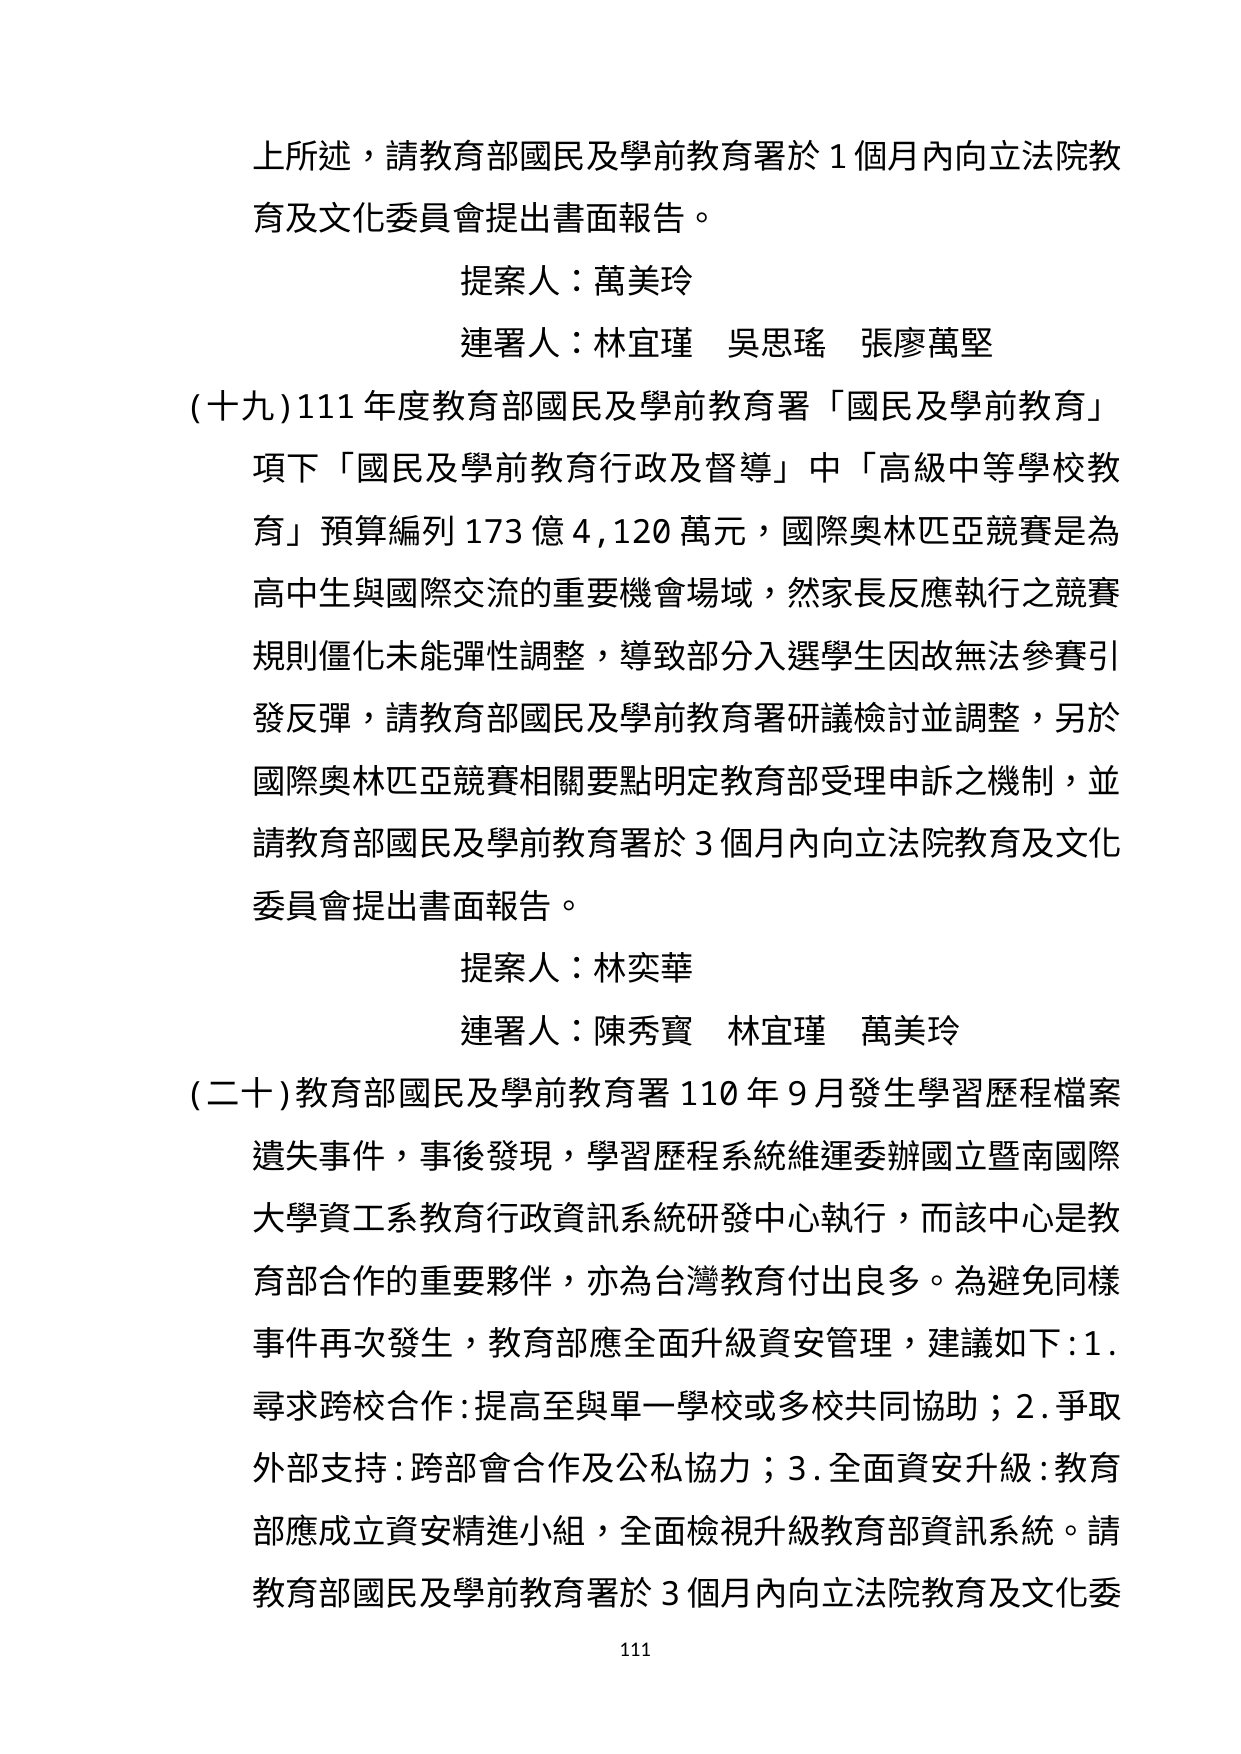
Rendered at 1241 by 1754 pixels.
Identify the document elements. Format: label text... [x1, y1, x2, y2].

text 連署人：林宜瑾 吳思瑤 張廖萬堅 [460, 300, 1122, 362]
text 上所述，請教育部國民及學前教育署於1個月內向立法院教育及文化委員會提出書面報告。 [185, 112, 1122, 237]
text (二十)教育部國民及學前教育署110年9月發生學習歷程檔案遺失事件，事後發現，學習歷程系統維運委辦國立暨南國際大學資工系教育行政資訊系統研發中心執行，而該中心是教育部合作的重要夥伴，亦為台灣教育付出良多。為避免同樣事件再次發生，教育部應全面升級資安管理，建議如下:1.尋求跨校合作:提高至與單一學校或多校共同協助；2.爭取外部支持:跨部會合作及公私協力；3.全面資安升級:教育部應成立資安精進小組，全面檢視升級教育部資訊系統。請教育部國民及學前教育署於3個月內向立法院教育及文化委 [185, 1050, 1122, 1612]
text 提案人：萬美玲 [460, 237, 1122, 300]
text 提案人：林奕華 [460, 925, 1122, 987]
text 連署人：陳秀寳 林宜瑾 萬美玲 [460, 987, 1122, 1050]
text (十九)111年度教育部國民及學前教育署「國民及學前教育」項下「國民及學前教育行政及督導」中「高級中等學校教育」預算編列173億4,120萬元，國際奧林匹亞競賽是為高中生與國際交流的重要機會場域，然家長反應執行之競賽規則僵化未能彈性調整，導致部分入選學生因故無法參賽引發反彈，請教育部國民及學前教育署研議檢討並調整，另於國際奧林匹亞競賽相關要點明定教育部受理申訴之機制，並請教育部國民及學前教育署於3個月內向立法院教育及文化委員會提出書面報告。 [185, 362, 1122, 925]
